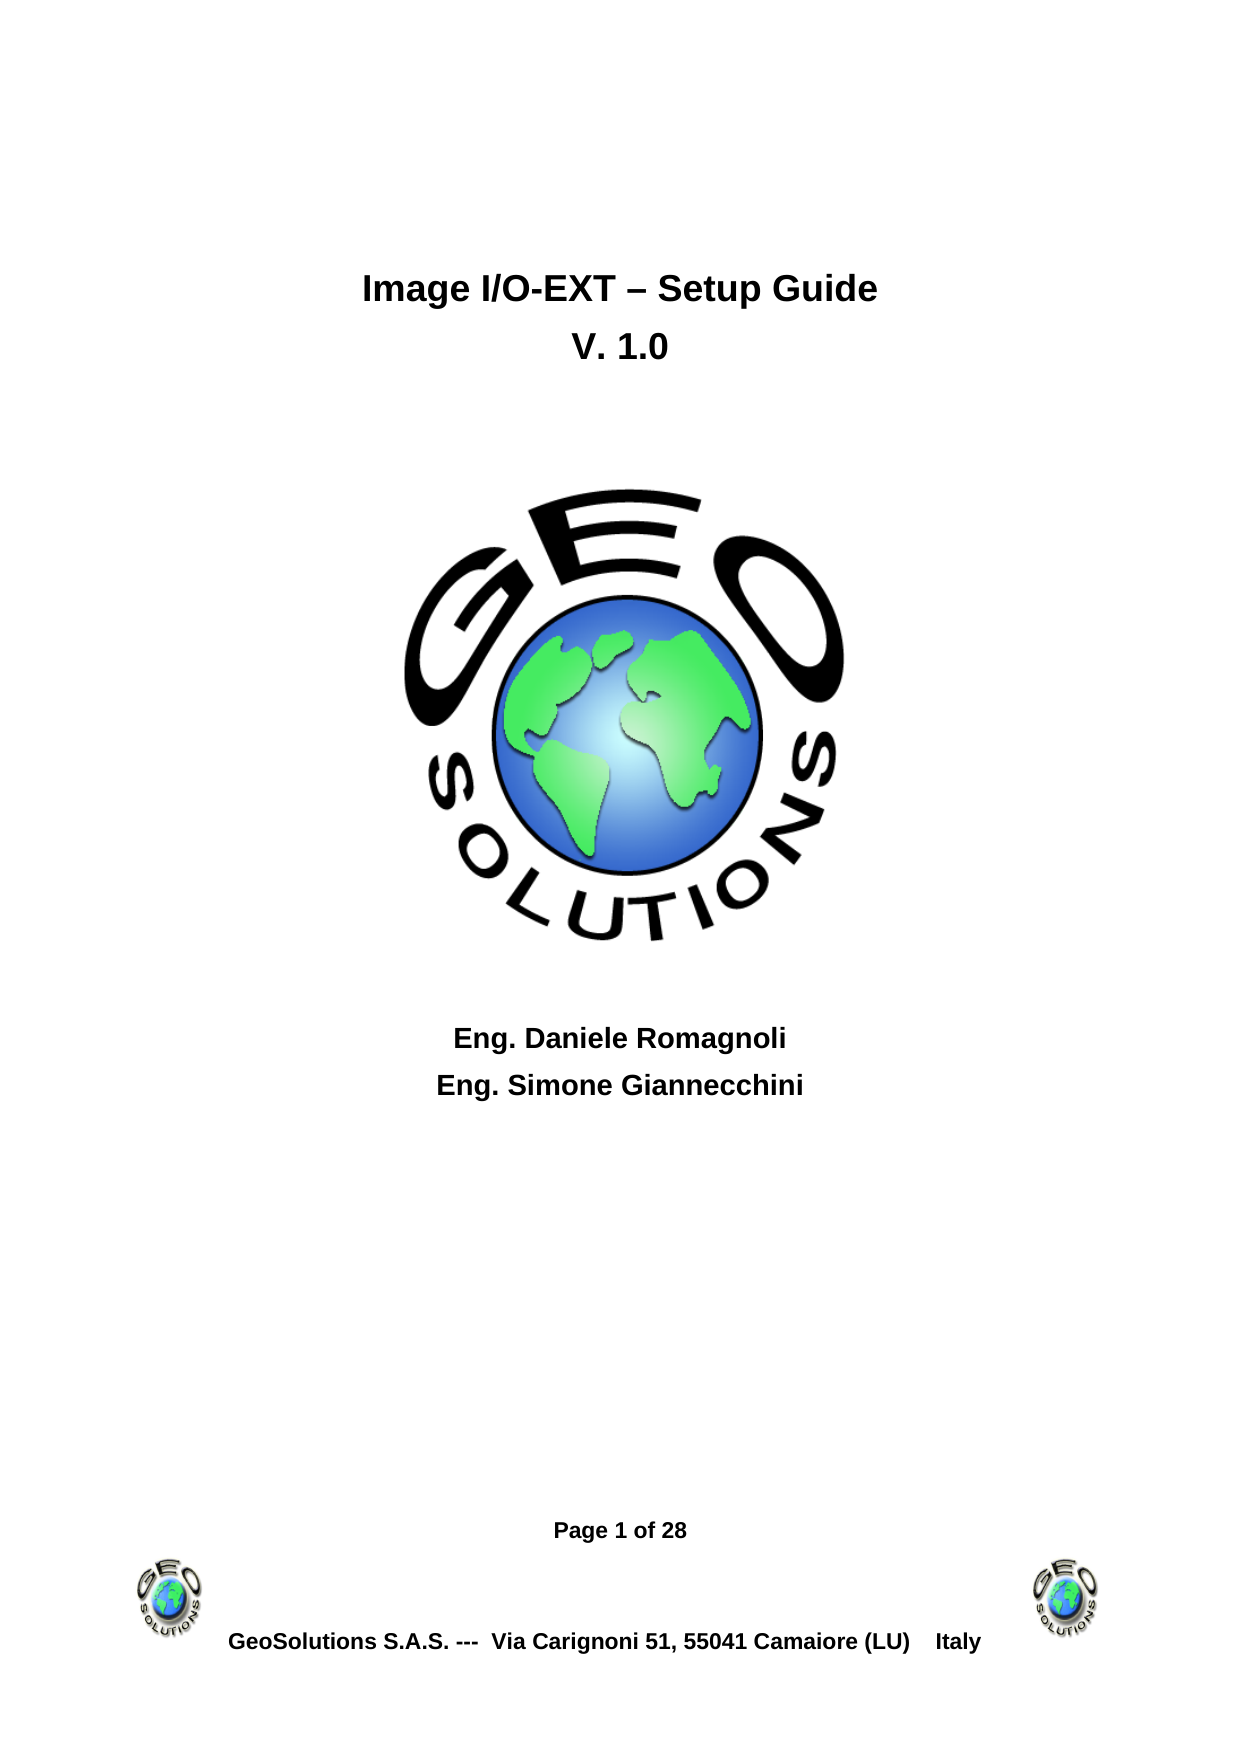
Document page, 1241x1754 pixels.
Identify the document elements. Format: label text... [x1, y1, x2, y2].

picture [134, 1552, 205, 1641]
text Image I/O-EXT – Setup Guide [118, 267, 1122, 309]
text V. 1.0 [118, 325, 1122, 367]
picture [384, 471, 856, 959]
text Eng. Simone Giannecchini [118, 1069, 1122, 1102]
picture [1030, 1552, 1101, 1641]
text Eng. Daniele Romagnoli [118, 1022, 1122, 1054]
